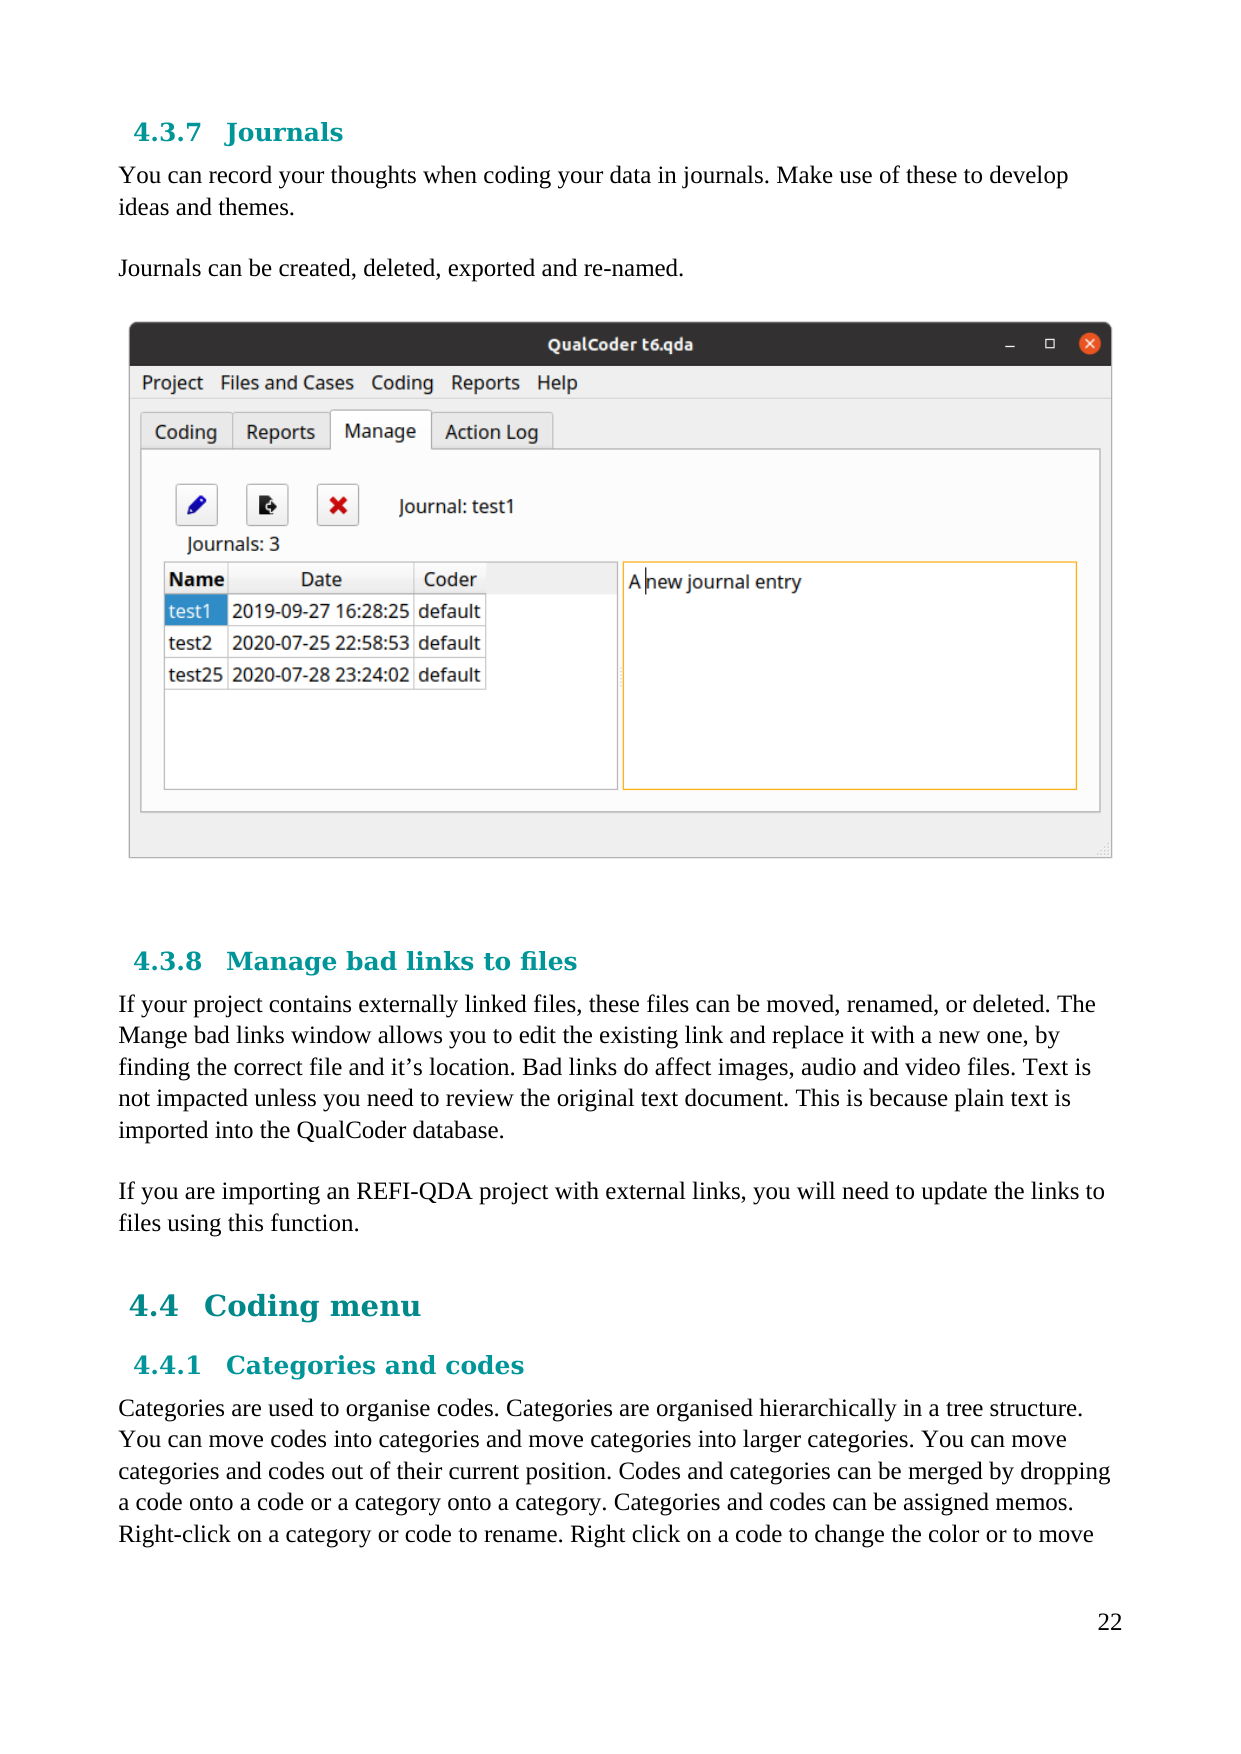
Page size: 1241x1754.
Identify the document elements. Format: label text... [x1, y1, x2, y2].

text If you are importing an REFI-QDA project with external links, you will need to update the links to files using this function. [118, 1176, 1122, 1236]
subtitle Journals [124, 118, 1122, 147]
subtitle Coding menu [118, 1289, 1122, 1324]
text Journals can be created, deleted, exported and re-named. [118, 253, 1122, 281]
picture [118, 313, 1123, 869]
subtitle Manage bad links to files [124, 947, 1122, 976]
text You can record your thoughts when coding your data in journals. Make use of these to develop ideas and themes. [118, 160, 1122, 220]
text If your project contains externally linked files, these files can be moved, renamed, or deleted. The Mange bad links window allows you to edit the existing link and replace it with a new one, by finding the correct file and it’s location. Bad links do affect images, audio and video files. Text is not impacted unless you need to review the original text document. This is because plain text is imported into the QualCoder database. [118, 989, 1122, 1144]
text Categories are used to organise codes. Categories are organised hierarchically in a tree structure. You can move codes into categories and move categories into larger categories. You can move categories and codes out of their current position. Codes and categories can be merged by dropping a code onto a code or a category onto a category. Categories and codes can be assigned memos. Right-click on a category or code to rename. Right click on a code to change the color or to move [118, 1393, 1122, 1548]
subtitle Categories and codes [124, 1351, 1122, 1380]
